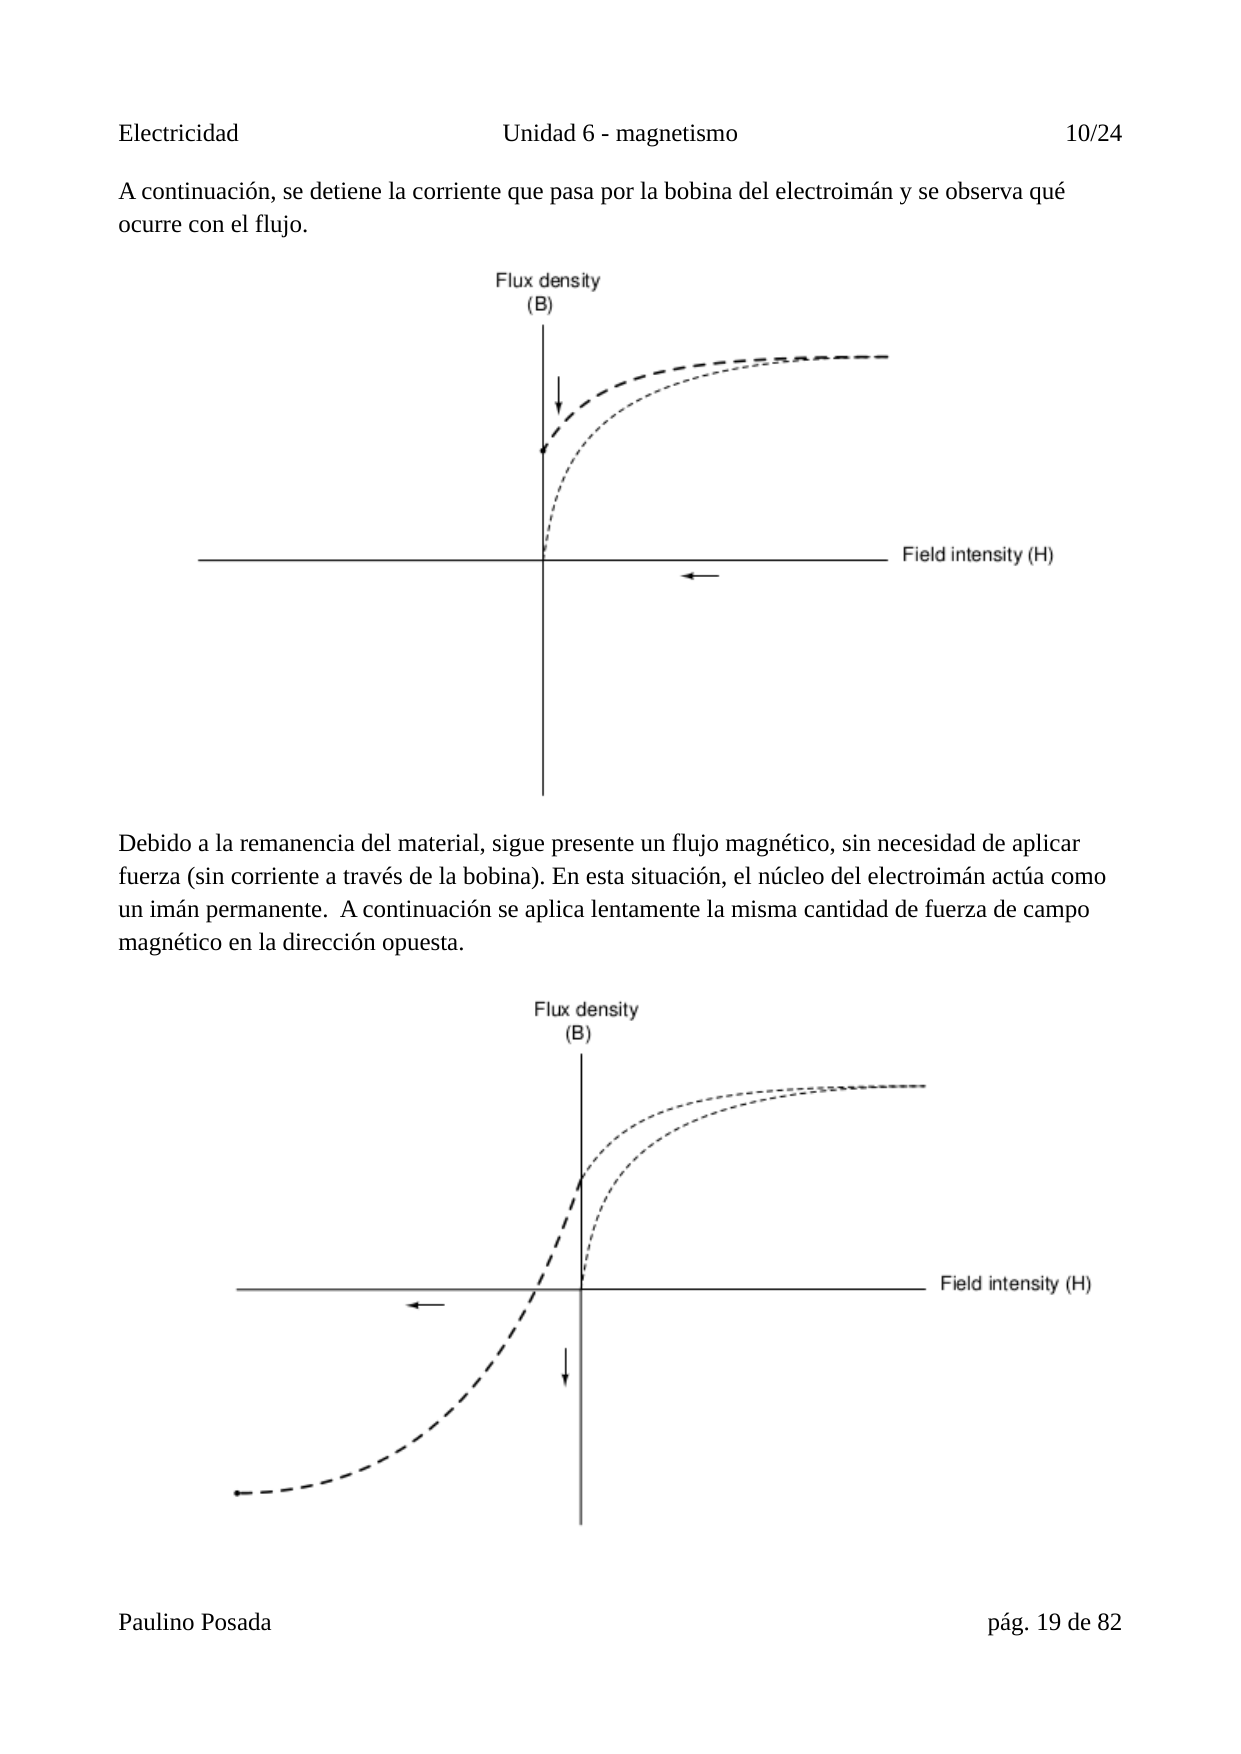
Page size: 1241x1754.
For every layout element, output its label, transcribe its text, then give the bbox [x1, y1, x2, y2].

picture [167, 257, 1073, 815]
text Debido a la remanencia del material, sigue presente un flujo magnético, sin necesidad de aplicar fuerza (sin corriente a través de la bobina). En esta situación, el núcleo del electroimán actúa como un imán permanente. A continuación se aplica lentamente la misma cantidad de fuerza de campo magnético en la dirección opuesta. [118, 828, 1122, 956]
picture [123, 975, 1117, 1544]
text A continuación, se detiene la corriente que pasa por la bobina del electroimán y se observa qué ocurre con el flujo. [118, 176, 1122, 238]
